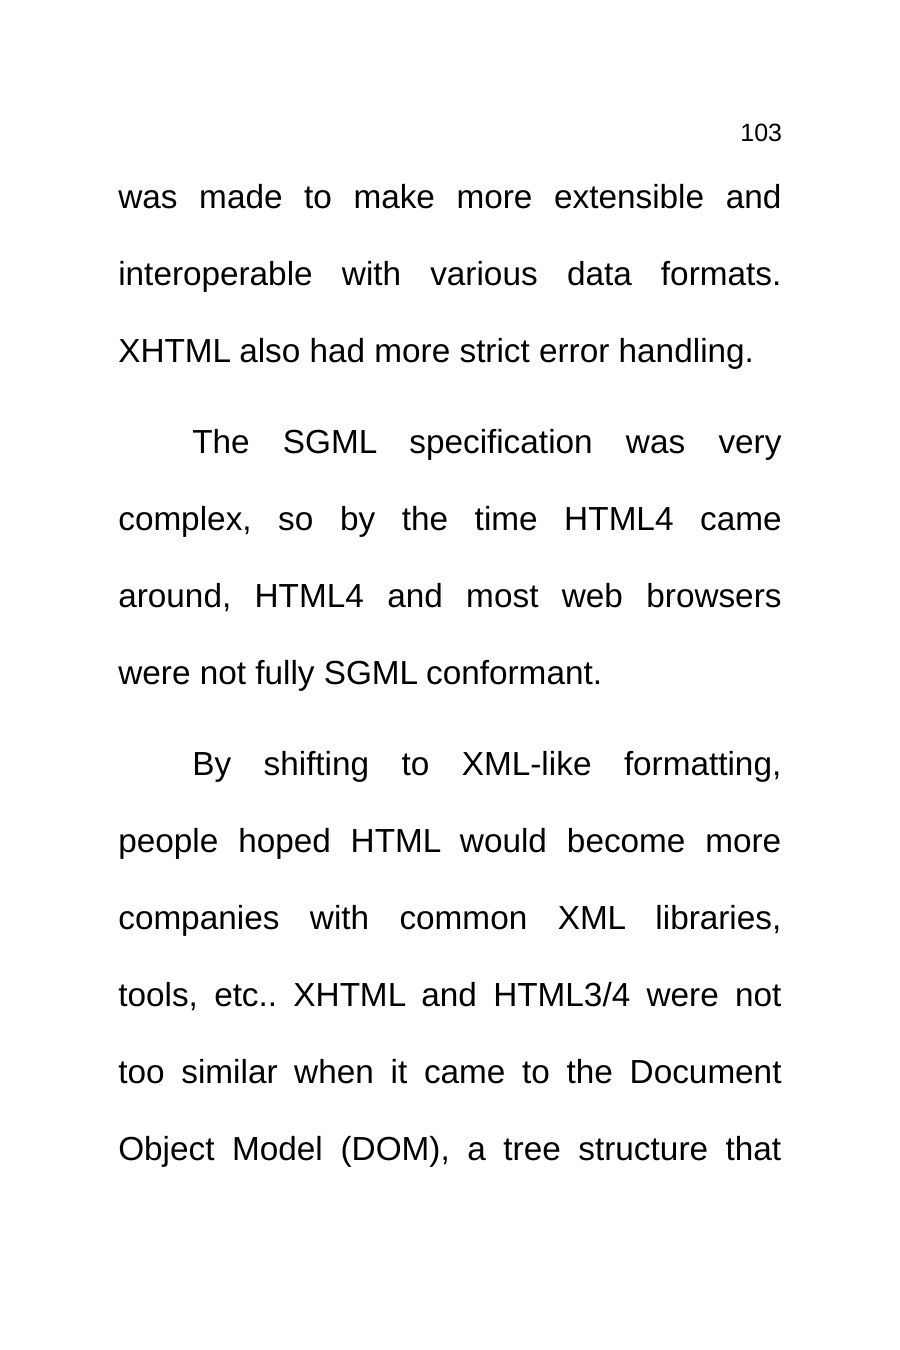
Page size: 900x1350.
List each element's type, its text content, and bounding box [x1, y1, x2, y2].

text was made to make more extensible and interoperable with various data formats. XHTML also had more strict error handling. [118, 177, 782, 369]
text The SGML specification was very complex, so by the time HTML4 came around, HTML4 and most web browsers were not fully SGML conformant. [118, 422, 782, 691]
text By shifting to XML-like formatting, people hoped HTML would become more companies with common XML libraries, tools, etc.. XHTML and HTML3/4 were not too similar when it came to the Document Object Model (DOM), a tree structure that [118, 744, 782, 1167]
